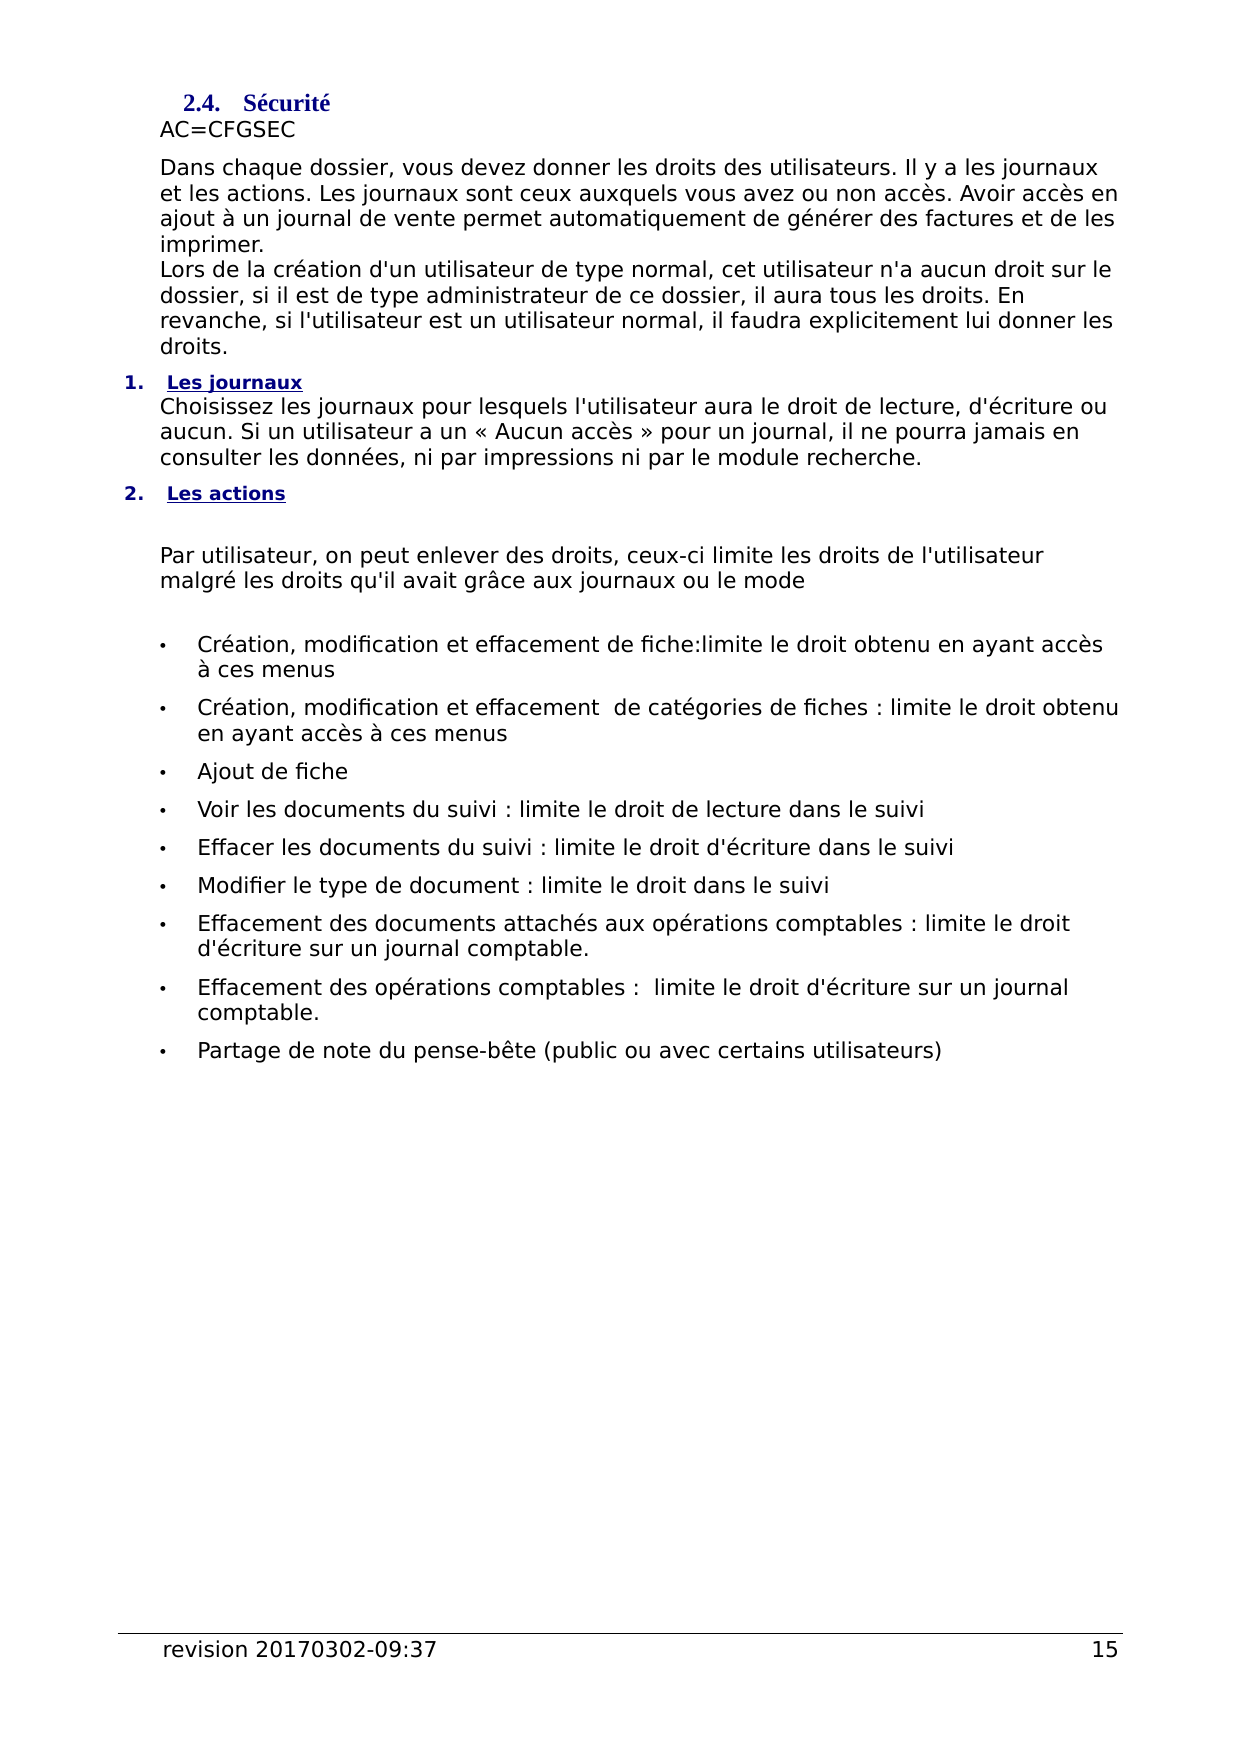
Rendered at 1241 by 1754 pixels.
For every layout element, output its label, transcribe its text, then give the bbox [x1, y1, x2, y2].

text AC=CFGSEC [159, 117, 1123, 143]
list Ajout de fiche [159, 759, 1123, 784]
text Choisissez les journaux pour lesquels l'utilisateur aura le droit de lecture, d'écriture ou aucun. Si un utilisateur a un « Aucun accès » pour un journal, il ne pourra jamais en consulter les données, ni par impressions ni par le module recherche. [159, 394, 1123, 470]
list Partage de note du pense-bête (public ou avec certains utilisateurs) [159, 1038, 1123, 1064]
list Voir les documents du suivi : limite le droit de lecture dans le suivi [159, 797, 1123, 822]
subtitle Les journaux [117, 372, 1123, 394]
list Effacer les documents du suivi : limite le droit d'écriture dans le suivi [159, 835, 1123, 861]
subtitle Les actions [117, 483, 1123, 505]
text Dans chaque dossier, vous devez donner les droits des utilisateurs. Il y a les journaux et les actions. Les journaux sont ceux auxquels vous avez ou non accès. Avoir accès en ajout à un journal de vente permet automatiquement de générer des factures et de les imprimer. [159, 155, 1123, 257]
text Par utilisateur, on peut enlever des droits, ceux-ci limite les droits de l'utilisateur malgré les droits qu'il avait grâce aux journaux ou le mode [159, 543, 1123, 594]
list Modifier le type de document : limite le droit dans le suivi [159, 873, 1123, 898]
list Création, modification et effacement de catégories de fiches : limite le droit obtenu en ayant accès à ces menus [159, 695, 1123, 746]
text Lors de la création d'un utilisateur de type normal, cet utilisateur n'a aucun droit sur le dossier, si il est de type administrateur de ce dossier, il aura tous les droits. En revanche, si l'utilisateur est un utilisateur normal, il faudra explicitement lui donner les droits. [159, 257, 1123, 359]
subtitle Sécurité [177, 88, 1123, 117]
list Création, modification et effacement de fiche:limite le droit obtenu en ayant accès à ces menus [159, 632, 1123, 683]
list Effacement des opérations comptables : limite le droit d'écriture sur un journal comptable. [159, 974, 1123, 1026]
list Effacement des documents attachés aux opérations comptables : limite le droit d'écriture sur un journal comptable. [159, 911, 1123, 962]
